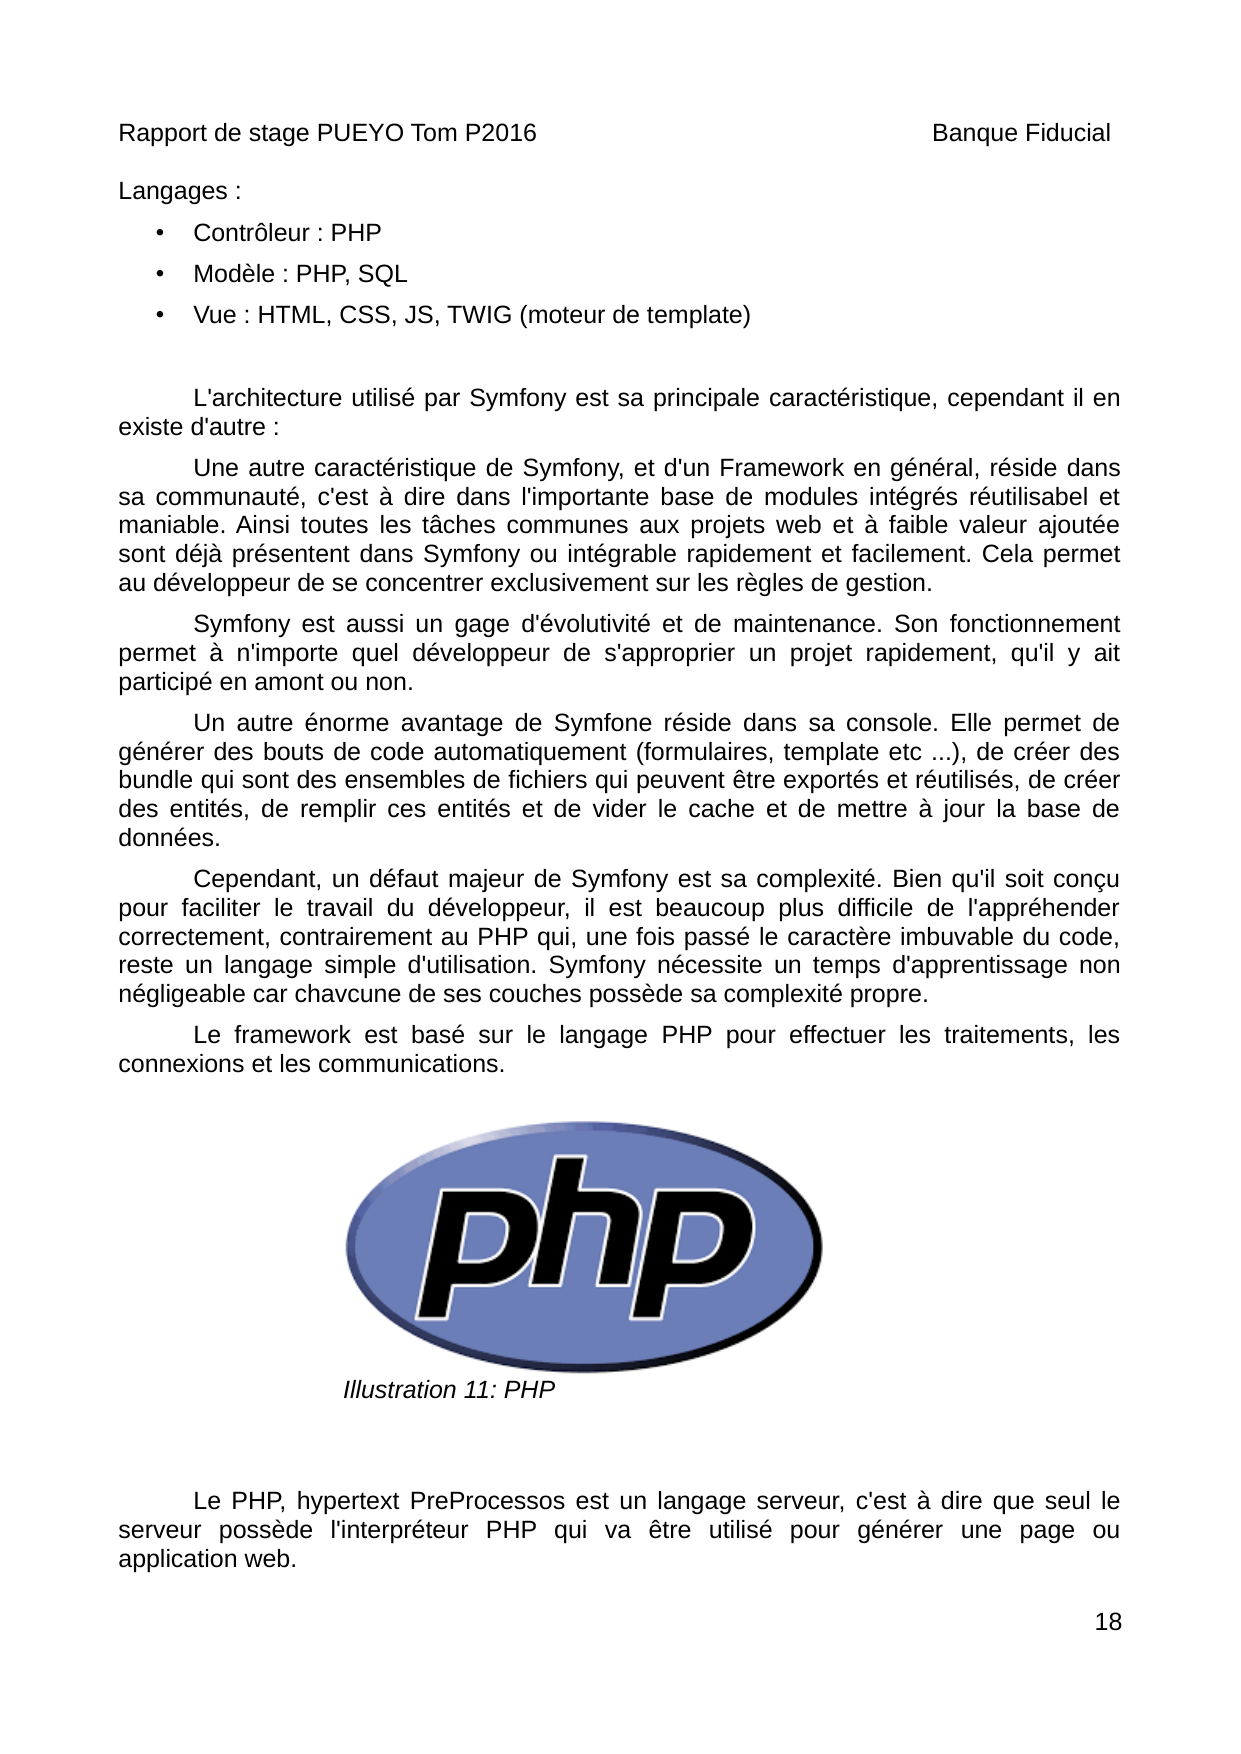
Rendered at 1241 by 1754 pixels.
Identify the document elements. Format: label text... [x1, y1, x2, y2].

text Cependant, un défaut majeur de Symfony est sa complexité. Bien qu'il soit conçu pour faciliter le travail du développeur, il est beaucoup plus difficile de l'appréhender correctement, contrairement au PHP qui, une fois passé le caractère imbuvable du code, reste un langage simple d'utilisation. Symfony nécessite un temps d'apprentissage non négligeable car chavcune de ses couches possède sa complexité propre. [118, 864, 1122, 1008]
text Symfony est aussi un gage d'évolutivité et de maintenance. Son fonctionnement permet à n'importe quel développeur de s'approprier un projet rapidement, qu'il y ait participé en amont ou non. [118, 609, 1122, 695]
text Un autre énorme avantage de Symfone réside dans sa console. Elle permet de générer des bouts de code automatiquement (formulaires, template etc ...), de créer des bundle qui sont des ensembles de fichiers qui peuvent être exportés et réutilisés, de créer des entités, de remplir ces entités et de vider le cache et de mettre à jour la base de données. [118, 708, 1122, 852]
text Illustration 11: PHP [343, 1375, 826, 1404]
text Le framework est basé sur le langage PHP pour effectuer les traitements, les connexions et les communications. [118, 1020, 1122, 1078]
text L'architecture utilisé par Symfony est sa principale caractéristique, cependant il en existe d'autre : [118, 383, 1122, 440]
picture [343, 1120, 826, 1375]
list Contrôleur : PHP [156, 218, 1122, 246]
text Langages : [118, 176, 1122, 205]
text Le PHP, hypertext PreProcessos est un langage serveur, c'est à dire que seul le serveur possède l'interpréteur PHP qui va être utilisé pour générer une page ou application web. [118, 1486, 1122, 1572]
text Une autre caractéristique de Symfony, et d'un Framework en général, réside dans sa communauté, c'est à dire dans l'importante base de modules intégrés réutilisabel et maniable. Ainsi toutes les tâches communes aux projets web et à faible valeur ajoutée sont déjà présentent dans Symfony ou intégrable rapidement et facilement. Cela permet au développeur de se concentrer exclusivement sur les règles de gestion. [118, 453, 1122, 597]
list Modèle : PHP, SQL [156, 259, 1122, 288]
list Vue : HTML, CSS, JS, TWIG (moteur de template) [156, 300, 1122, 329]
